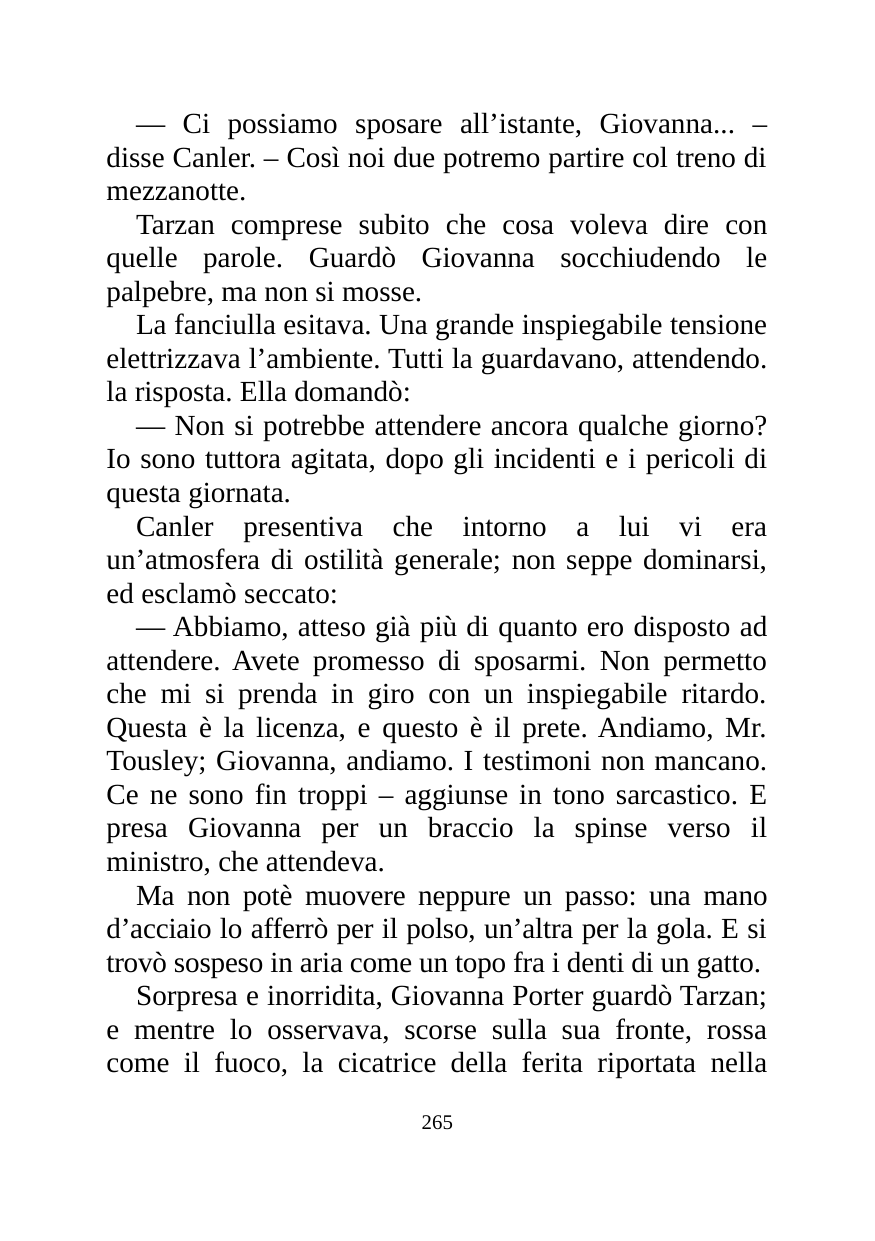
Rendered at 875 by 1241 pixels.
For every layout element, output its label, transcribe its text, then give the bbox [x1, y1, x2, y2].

text Ma non potè muovere neppure un passo: una mano d’acciaio lo afferrò per il polso, un’altra per la gola. E si trovò sospeso in aria come un topo fra i denti di un gatto. [106, 878, 768, 978]
text La fanciulla esitava. Una grande inspiegabile tensione elettrizzava l’ambiente. Tutti la guardavano, attendendo. la risposta. Ella domandò: [106, 307, 768, 408]
text Canler presentiva che intorno a lui vi era un’atmosfera di ostilità generale; non seppe dominarsi, ed esclamò seccato: [106, 509, 768, 609]
text — Ci possiamo sposare all’istante, Giovanna... – disse Canler. – Così noi due potremo partire col treno di mezzanotte. [106, 106, 768, 207]
text Sorpresa e inorridita, Giovanna Porter guardò Tarzan; e mentre lo osservava, scorse sulla sua fronte, rossa come il fuoco, la cicatrice della ferita riportata nella [106, 978, 768, 1079]
text Tarzan comprese subito che cosa voleva dire con quelle parole. Guardò Giovanna socchiudendo le palpebre, ma non si mosse. [106, 207, 768, 307]
text — Abbiamo, atteso già più di quanto ero disposto ad attendere. Avete promesso di sposarmi. Non permetto che mi si prenda in giro con un inspiegabile ritardo. Questa è la licenza, e questo è il prete. Andiamo, Mr. Tousley; Giovanna, andiamo. I testimoni non mancano. Ce ne sono fin troppi – aggiunse in tono sarcastico. E presa Giovanna per un braccio la spinse verso il ministro, che attendeva. [106, 609, 768, 878]
text — Non si potrebbe attendere ancora qualche giorno? Io sono tuttora agitata, dopo gli incidenti e i pericoli di questa giornata. [106, 408, 768, 509]
